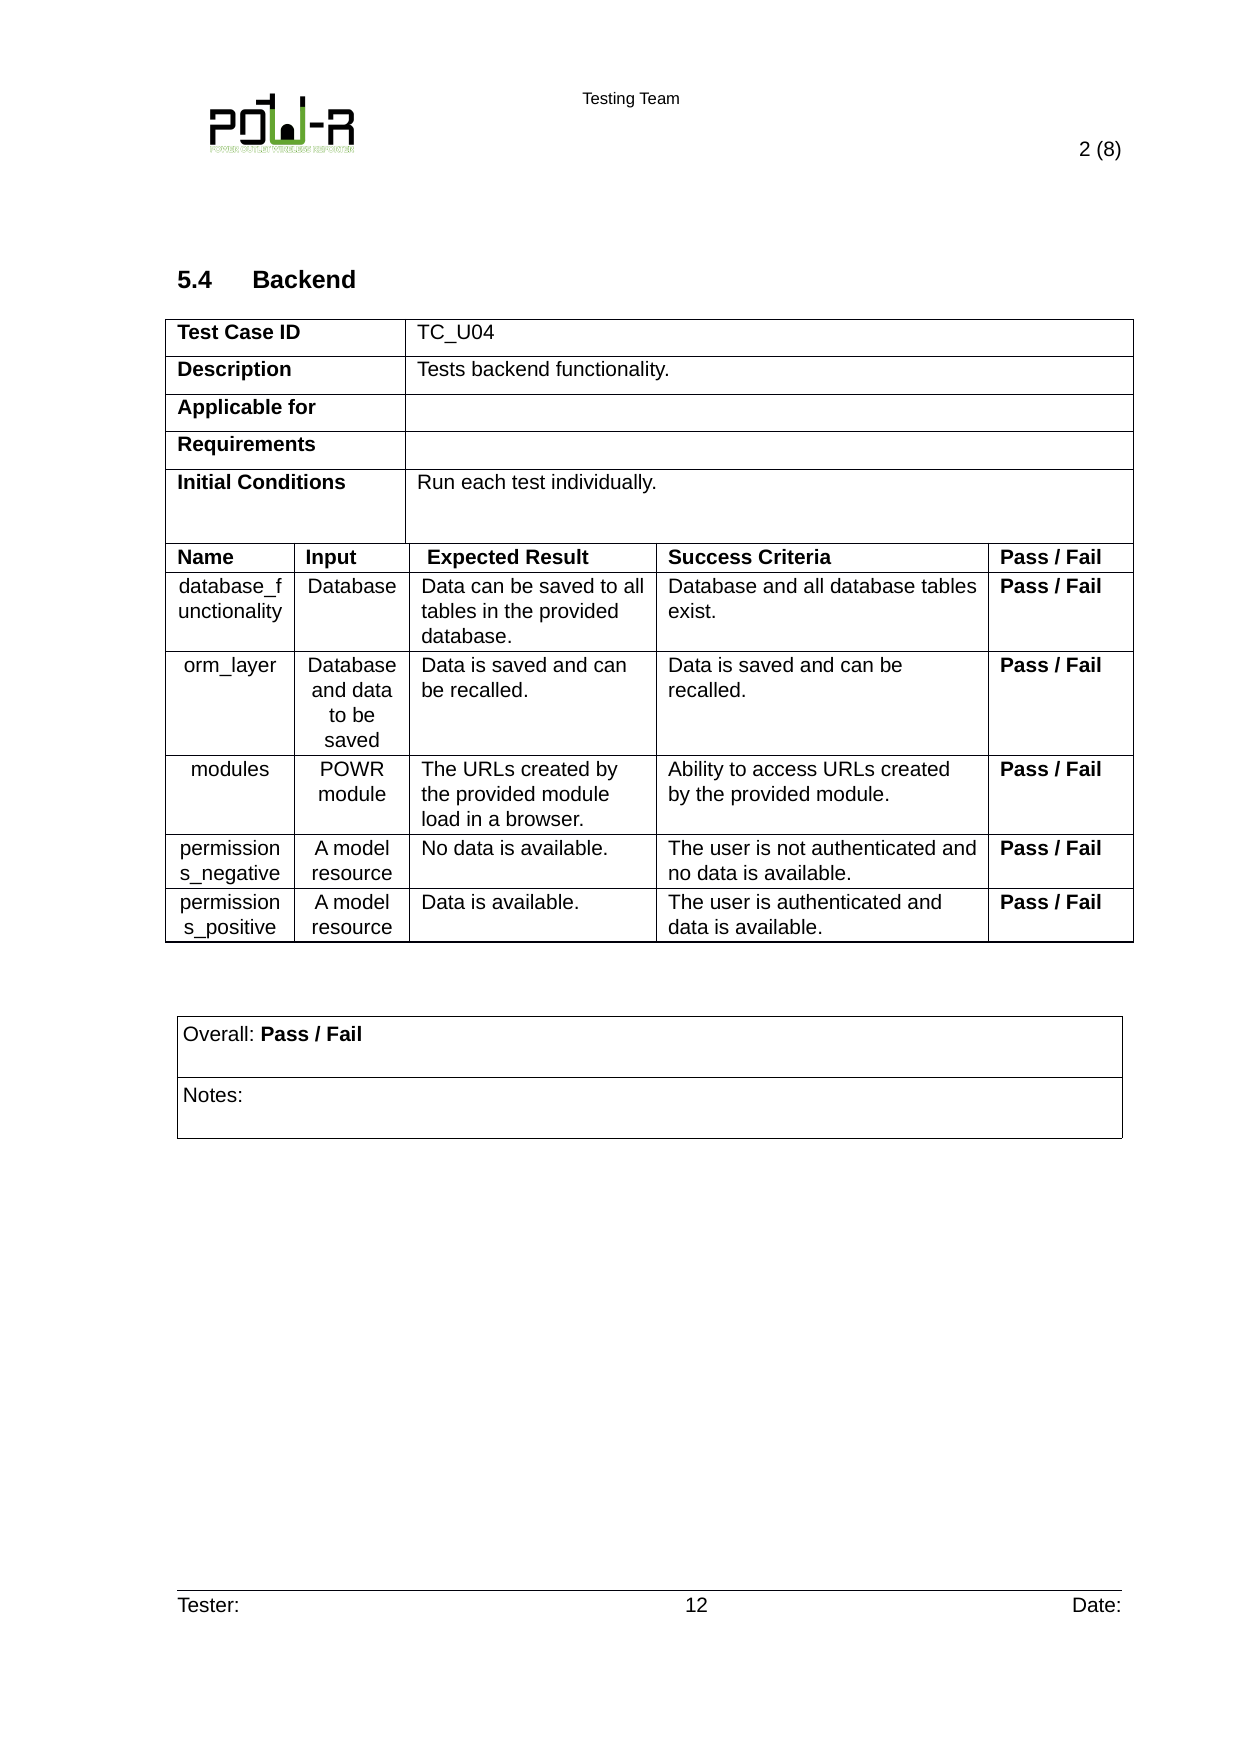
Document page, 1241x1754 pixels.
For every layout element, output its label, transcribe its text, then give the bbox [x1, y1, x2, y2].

subtitle Backend [177, 265, 1122, 294]
table_cell Pass / Fail [989, 889, 1133, 941]
table_cell No data is available. [410, 835, 656, 887]
table_cell modules [166, 756, 294, 833]
table_cell permissions_positive [166, 889, 294, 941]
table_cell Pass / Fail [989, 756, 1133, 833]
table_cell Pass / Fail [989, 835, 1133, 887]
table_cell POWR module [295, 756, 409, 833]
table_cell Database [295, 573, 409, 651]
table_cell Data is available. [410, 889, 656, 941]
table_cell Pass / Fail [989, 573, 1133, 651]
table_cell Applicable for [166, 395, 405, 431]
table_cell [406, 432, 1133, 469]
table_header Test Case ID [166, 320, 405, 356]
table_header Overall: Pass / Fail [178, 1017, 1122, 1077]
table_cell A model resource [295, 889, 409, 941]
table_cell Expected Result [410, 544, 656, 572]
table_cell Data is saved and can be recalled. [657, 652, 988, 754]
picture [206, 88, 358, 157]
table_cell Notes: [178, 1078, 1122, 1137]
table_cell Success Criteria [657, 544, 988, 572]
table_cell database_functionality [166, 573, 294, 651]
table_cell The user is authenticated and data is available. [657, 889, 988, 941]
table_cell orm_layer [166, 652, 294, 754]
table_cell A model resource [295, 835, 409, 887]
table_cell Database and data to be saved [295, 652, 409, 754]
table_cell Pass / Fail [989, 544, 1133, 572]
table_cell Tests backend functionality. [406, 357, 1133, 394]
table_cell Run each test individually. [406, 470, 1133, 543]
table_cell Pass / Fail [989, 652, 1133, 754]
table_cell Ability to access URLs created by the provided module. [657, 756, 988, 833]
table_cell Initial Conditions [166, 470, 405, 543]
table_cell Description [166, 357, 405, 394]
table_cell Data is saved and can be recalled. [410, 652, 656, 754]
table_cell Data can be saved to all tables in the provided database. [410, 573, 656, 651]
table_cell Database and all database tables exist. [657, 573, 988, 651]
table_header TC_U04 [406, 320, 1133, 356]
table_cell [406, 395, 1133, 431]
table_cell Input [295, 544, 409, 572]
table_cell The user is not authenticated and no data is available. [657, 835, 988, 887]
table_cell Name [166, 544, 294, 572]
table_cell Requirements [166, 432, 405, 469]
table_cell permissions_negative [166, 835, 294, 887]
table_cell The URLs created by the provided module load in a browser. [410, 756, 656, 833]
